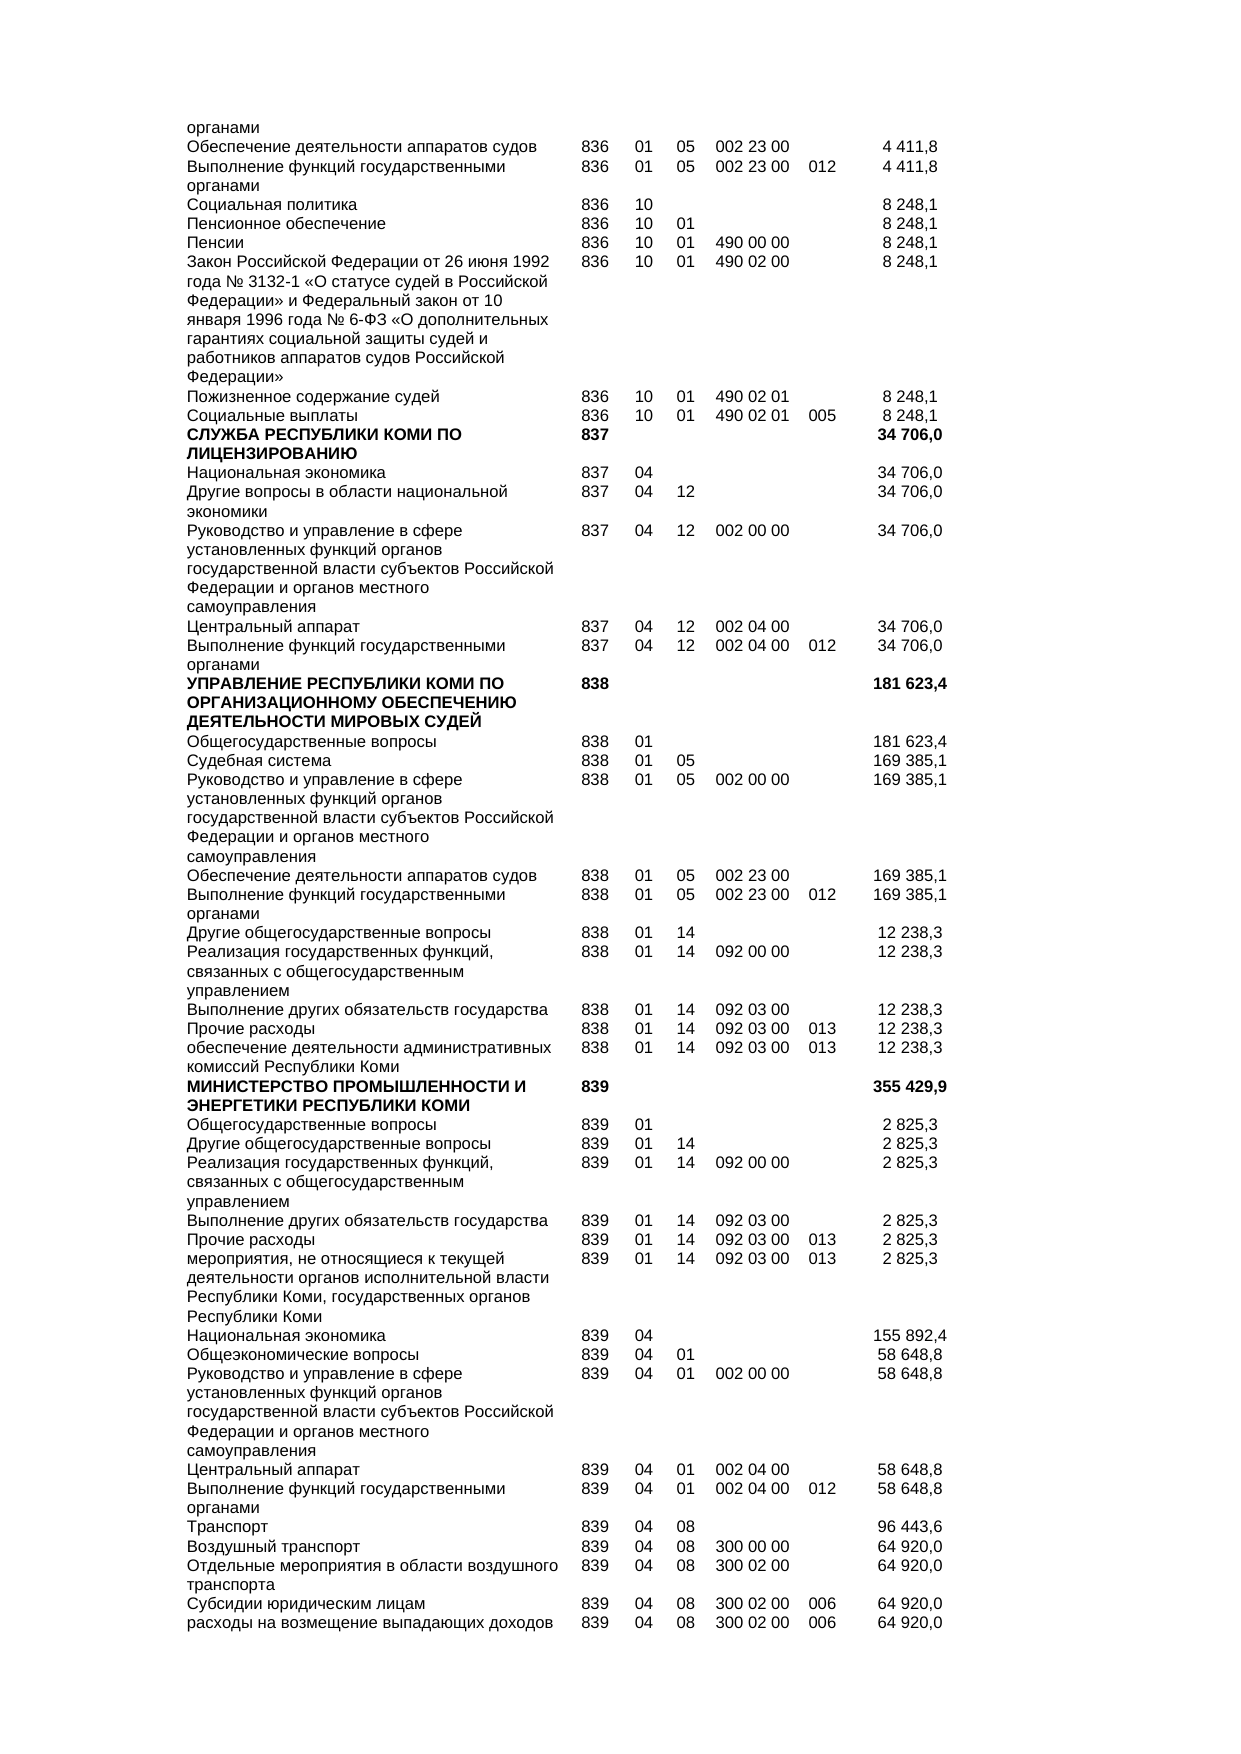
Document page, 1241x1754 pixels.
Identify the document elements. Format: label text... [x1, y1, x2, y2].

table_cell 2 825,3 [847, 1115, 973, 1134]
table_cell 839 [566, 1517, 623, 1536]
table_cell 8 248,1 [847, 214, 973, 233]
table_cell [566, 118, 623, 137]
table_cell 013 [798, 1249, 847, 1326]
table_cell [707, 118, 797, 137]
table_cell 2 825,3 [847, 1134, 973, 1153]
table_cell 04 [624, 1345, 664, 1364]
table_cell 14 [664, 1000, 707, 1019]
table_cell [798, 674, 847, 731]
table_cell 01 [624, 1249, 664, 1326]
table_cell 08 [664, 1594, 707, 1613]
table_cell 8 248,1 [847, 233, 973, 252]
table_cell [798, 1326, 847, 1345]
table_cell [973, 1019, 1012, 1038]
table_cell 839 [566, 1249, 623, 1326]
table_cell [973, 674, 1012, 731]
table_cell Обеспечение деятельности аппаратов судов [181, 866, 566, 885]
table_cell [798, 252, 847, 386]
table_cell Руководство и управление в сфере установленных функций органов государственной власти субъектов Российской Федерации и органов местного самоуправления [181, 770, 566, 866]
table_cell [798, 1536, 847, 1556]
table_cell 2 825,3 [847, 1211, 973, 1230]
table_cell 837 [566, 521, 623, 616]
table_cell 169 385,1 [847, 770, 973, 866]
table_cell 002 04 00 [707, 616, 797, 636]
table_cell [707, 1345, 797, 1364]
table_cell [707, 1326, 797, 1345]
table_cell 01 [624, 1211, 664, 1230]
table_cell 839 [566, 1556, 623, 1594]
table_cell [798, 942, 847, 1000]
table_cell 838 [566, 674, 623, 731]
table_cell 01 [664, 406, 707, 425]
table_cell 58 648,8 [847, 1479, 973, 1517]
table_cell 01 [664, 252, 707, 386]
table_cell [707, 923, 797, 942]
table_cell 01 [624, 731, 664, 751]
table_cell 836 [566, 386, 623, 406]
table_cell 092 03 00 [707, 1019, 797, 1038]
table_cell 10 [624, 195, 664, 214]
table_cell 14 [664, 1211, 707, 1230]
table_cell 05 [664, 137, 707, 156]
table_cell 04 [624, 616, 664, 636]
table_cell [798, 195, 847, 214]
table_cell Центральный аппарат [181, 616, 566, 636]
table_cell Выполнение функций государственными органами [181, 156, 566, 195]
table_cell 838 [566, 1038, 623, 1076]
table_cell [973, 770, 1012, 866]
table_cell 002 04 00 [707, 636, 797, 674]
table_cell [707, 214, 797, 233]
table_cell 838 [566, 923, 623, 942]
table_cell 155 892,4 [847, 1326, 973, 1345]
table_cell Реализация государственных функций, связанных с общегосударственным управлением [181, 942, 566, 1000]
table_cell Прочие расходы [181, 1019, 566, 1038]
table_cell 839 [566, 1115, 623, 1134]
table_cell [973, 1364, 1012, 1460]
table_cell [973, 233, 1012, 252]
table_cell 01 [624, 942, 664, 1000]
table_cell 12 238,3 [847, 1038, 973, 1076]
table_cell 006 [798, 1613, 847, 1632]
table_cell Отдельные мероприятия в области воздушного транспорта [181, 1556, 566, 1594]
table_cell 002 23 00 [707, 885, 797, 923]
table_cell Выполнение других обязательств государства [181, 1211, 566, 1230]
table_cell Субсидии юридическим лицам [181, 1594, 566, 1613]
table_cell 4 411,8 [847, 156, 973, 195]
table_cell Транспорт [181, 1517, 566, 1536]
table_cell 08 [664, 1613, 707, 1632]
table_cell 839 [566, 1364, 623, 1460]
table_cell 01 [624, 137, 664, 156]
table_cell 04 [624, 1613, 664, 1632]
table_cell Руководство и управление в сфере установленных функций органов государственной власти субъектов Российской Федерации и органов местного самоуправления [181, 1364, 566, 1460]
table_cell 04 [624, 1479, 664, 1517]
table_cell 837 [566, 425, 623, 463]
table_cell [973, 1038, 1012, 1076]
table_cell [973, 156, 1012, 195]
table_cell 837 [566, 482, 623, 521]
table_cell 002 23 00 [707, 156, 797, 195]
table_cell 836 [566, 252, 623, 386]
table_cell [973, 386, 1012, 406]
table_cell Судебная система [181, 751, 566, 770]
table_cell 838 [566, 751, 623, 770]
table_cell [973, 942, 1012, 1000]
table_cell [973, 406, 1012, 425]
table_cell [664, 1326, 707, 1345]
table_cell 836 [566, 214, 623, 233]
table_cell [707, 1076, 797, 1115]
table_cell 96 443,6 [847, 1517, 973, 1536]
table_cell [973, 521, 1012, 616]
table_cell 01 [624, 770, 664, 866]
table_cell 05 [664, 751, 707, 770]
table_cell [624, 674, 664, 731]
table_cell 490 02 01 [707, 406, 797, 425]
table_cell 04 [624, 521, 664, 616]
table_cell 002 04 00 [707, 1460, 797, 1479]
table_cell 490 00 00 [707, 233, 797, 252]
table_cell 64 920,0 [847, 1594, 973, 1613]
table_cell 01 [624, 1230, 664, 1249]
table_cell Воздушный транспорт [181, 1536, 566, 1556]
table_cell 04 [624, 482, 664, 521]
table_cell [798, 731, 847, 751]
table_cell Пенсионное обеспечение [181, 214, 566, 233]
table_cell 14 [664, 942, 707, 1000]
table_cell [798, 1364, 847, 1460]
table_cell 839 [566, 1479, 623, 1517]
table_cell [798, 1556, 847, 1594]
table_cell 04 [624, 463, 664, 482]
table_cell [707, 482, 797, 521]
table_cell 839 [566, 1153, 623, 1211]
table_cell расходы на возмещение выпадающих доходов [181, 1613, 566, 1632]
table_cell 01 [624, 1019, 664, 1038]
table_cell [624, 118, 664, 137]
table_cell 169 385,1 [847, 751, 973, 770]
table_cell 012 [798, 885, 847, 923]
table_cell [707, 731, 797, 751]
table_cell 10 [624, 406, 664, 425]
table_cell 01 [664, 214, 707, 233]
table_cell 002 04 00 [707, 1479, 797, 1517]
table_cell [707, 195, 797, 214]
table_cell 10 [624, 214, 664, 233]
table_cell 181 623,4 [847, 674, 973, 731]
table_cell [707, 751, 797, 770]
table_cell 34 706,0 [847, 463, 973, 482]
table_cell [664, 463, 707, 482]
table_cell [798, 137, 847, 156]
table_cell 12 [664, 616, 707, 636]
table_cell 181 623,4 [847, 731, 973, 751]
table_cell 14 [664, 1134, 707, 1153]
table_cell [973, 1613, 1012, 1632]
table_cell 01 [664, 1460, 707, 1479]
table_cell [973, 751, 1012, 770]
table_cell [973, 731, 1012, 751]
table_cell 14 [664, 1249, 707, 1326]
table_cell [973, 1594, 1012, 1613]
table_cell [973, 1076, 1012, 1115]
table_cell [847, 118, 973, 137]
table_cell 300 02 00 [707, 1613, 797, 1632]
table_cell 092 03 00 [707, 1211, 797, 1230]
table_cell УПРАВЛЕНИЕ РЕСПУБЛИКИ КОМИ ПО ОРГАНИЗАЦИОННОМУ ОБЕСПЕЧЕНИЮ ДЕЯТЕЛЬНОСТИ МИРОВЫХ СУДЕЙ [181, 674, 566, 731]
table_cell 092 00 00 [707, 942, 797, 1000]
table_cell 838 [566, 770, 623, 866]
table_cell 04 [624, 636, 664, 674]
table_cell 04 [624, 1460, 664, 1479]
table_cell 002 00 00 [707, 770, 797, 866]
table_cell 169 385,1 [847, 885, 973, 923]
table_cell 2 825,3 [847, 1153, 973, 1211]
table_cell 2 825,3 [847, 1249, 973, 1326]
table_cell 839 [566, 1345, 623, 1364]
table_cell [973, 1460, 1012, 1479]
table_cell [798, 386, 847, 406]
table_cell 05 [664, 770, 707, 866]
table_cell Прочие расходы [181, 1230, 566, 1249]
table_cell Другие общегосударственные вопросы [181, 1134, 566, 1153]
table_cell 12 238,3 [847, 923, 973, 942]
table_cell 092 00 00 [707, 1153, 797, 1211]
table_cell [707, 425, 797, 463]
table_cell 01 [664, 233, 707, 252]
table_cell Общеэкономические вопросы [181, 1345, 566, 1364]
table_cell [973, 1249, 1012, 1326]
table_cell [798, 521, 847, 616]
table_cell 839 [566, 1076, 623, 1115]
table_cell 836 [566, 406, 623, 425]
table_cell [973, 1326, 1012, 1345]
table_cell 092 03 00 [707, 1249, 797, 1326]
table_cell 64 920,0 [847, 1613, 973, 1632]
table_cell Общегосударственные вопросы [181, 1115, 566, 1134]
table_cell [973, 616, 1012, 636]
table_cell 300 02 00 [707, 1556, 797, 1594]
table_cell 64 920,0 [847, 1556, 973, 1594]
table_cell [973, 137, 1012, 156]
table_cell 04 [624, 1364, 664, 1460]
table_cell [664, 195, 707, 214]
table_cell 12 238,3 [847, 942, 973, 1000]
table_cell [707, 1134, 797, 1153]
table_cell 2 825,3 [847, 1230, 973, 1249]
table_cell [973, 885, 1012, 923]
table_cell [973, 1345, 1012, 1364]
table_cell Закон Российской Федерации от 26 июня 1992 года № 3132-1 «О статусе судей в Российской Федерации» и Федеральный закон от 10 января 1996 года № 6-ФЗ «О дополнительных гарантиях социальной защиты судей и работников аппаратов судов Российской Федерации» [181, 252, 566, 386]
table_cell 006 [798, 1594, 847, 1613]
table_cell 58 648,8 [847, 1460, 973, 1479]
table_cell 836 [566, 156, 623, 195]
table_cell 8 248,1 [847, 252, 973, 386]
table_cell 013 [798, 1038, 847, 1076]
table_cell [973, 195, 1012, 214]
table_cell [664, 1076, 707, 1115]
table_cell Общегосударственные вопросы [181, 731, 566, 751]
table_cell 12 238,3 [847, 1019, 973, 1038]
table_cell [973, 425, 1012, 463]
table_cell 838 [566, 885, 623, 923]
table_cell Обеспечение деятельности аппаратов судов [181, 137, 566, 156]
table_cell [973, 463, 1012, 482]
table_cell МИНИСТЕРСТВО ПРОМЫШЛЕННОСТИ И ЭНЕРГЕТИКИ РЕСПУБЛИКИ КОМИ [181, 1076, 566, 1115]
table_cell 092 03 00 [707, 1000, 797, 1019]
table_cell 839 [566, 1211, 623, 1230]
table_cell 838 [566, 866, 623, 885]
table_cell 839 [566, 1230, 623, 1249]
table_cell [973, 1211, 1012, 1230]
table_cell 837 [566, 616, 623, 636]
table_cell 839 [566, 1536, 623, 1556]
table_cell [798, 770, 847, 866]
table_cell 8 248,1 [847, 195, 973, 214]
table_cell [973, 252, 1012, 386]
table_cell 838 [566, 942, 623, 1000]
table_cell 08 [664, 1556, 707, 1594]
table_cell органами [181, 118, 566, 137]
table_cell Национальная экономика [181, 1326, 566, 1345]
table_cell 01 [624, 885, 664, 923]
table_cell 01 [624, 1038, 664, 1076]
table_cell 837 [566, 636, 623, 674]
table_cell 838 [566, 1000, 623, 1019]
table_cell Пенсии [181, 233, 566, 252]
table_cell [664, 674, 707, 731]
table_cell Выполнение функций государственными органами [181, 1479, 566, 1517]
table_cell 490 02 00 [707, 252, 797, 386]
table_cell 8 248,1 [847, 406, 973, 425]
table_cell [973, 1479, 1012, 1517]
table_cell [798, 482, 847, 521]
table_cell [707, 674, 797, 731]
table_cell [798, 425, 847, 463]
table_cell Социальные выплаты [181, 406, 566, 425]
table_cell 4 411,8 [847, 137, 973, 156]
table_cell [973, 1153, 1012, 1211]
table_cell [973, 866, 1012, 885]
table_cell 34 706,0 [847, 482, 973, 521]
table_cell 34 706,0 [847, 521, 973, 616]
table_cell [798, 1134, 847, 1153]
table_cell 013 [798, 1019, 847, 1038]
table_cell 08 [664, 1517, 707, 1536]
table_cell [973, 1000, 1012, 1019]
table_cell 12 238,3 [847, 1000, 973, 1019]
table_cell 169 385,1 [847, 866, 973, 885]
table_cell [973, 1230, 1012, 1249]
table_cell 58 648,8 [847, 1345, 973, 1364]
table_cell [707, 463, 797, 482]
table_cell Выполнение функций государственными органами [181, 885, 566, 923]
table_cell 08 [664, 1536, 707, 1556]
table_cell 14 [664, 1230, 707, 1249]
table_cell Выполнение функций государственными органами [181, 636, 566, 674]
table_cell 01 [624, 1134, 664, 1153]
table_cell [798, 1211, 847, 1230]
table_cell 14 [664, 1019, 707, 1038]
table_cell 12 [664, 636, 707, 674]
table_cell 839 [566, 1460, 623, 1479]
table_cell 04 [624, 1556, 664, 1594]
table_cell 34 706,0 [847, 616, 973, 636]
table_cell 836 [566, 233, 623, 252]
table_cell [798, 233, 847, 252]
table_cell [664, 1115, 707, 1134]
table_cell [973, 1536, 1012, 1556]
table_cell Центральный аппарат [181, 1460, 566, 1479]
table_cell 05 [664, 156, 707, 195]
table_cell 01 [624, 866, 664, 885]
table_cell Другие вопросы в области национальной экономики [181, 482, 566, 521]
table_cell 12 [664, 521, 707, 616]
table_cell 34 706,0 [847, 425, 973, 463]
table_cell 8 248,1 [847, 386, 973, 406]
table_cell 10 [624, 233, 664, 252]
table_cell мероприятия, не относящиеся к текущей деятельности органов исполнительной власти Республики Коми, государственных органов Республики Коми [181, 1249, 566, 1326]
table_cell 14 [664, 1153, 707, 1211]
table_cell [973, 1517, 1012, 1536]
table_cell 002 23 00 [707, 866, 797, 885]
table_cell 01 [624, 1115, 664, 1134]
table_cell [664, 425, 707, 463]
table_cell 012 [798, 636, 847, 674]
table_cell 838 [566, 1019, 623, 1038]
table_cell 839 [566, 1134, 623, 1153]
table_cell [798, 866, 847, 885]
table_cell 002 23 00 [707, 137, 797, 156]
table_cell 002 00 00 [707, 1364, 797, 1460]
table_cell 01 [624, 156, 664, 195]
table_cell [624, 425, 664, 463]
table_cell [798, 616, 847, 636]
table_cell [707, 1115, 797, 1134]
table_cell 10 [624, 386, 664, 406]
table_cell 300 02 00 [707, 1594, 797, 1613]
table_cell 01 [664, 1479, 707, 1517]
table_cell 01 [664, 386, 707, 406]
table_cell 839 [566, 1326, 623, 1345]
table_cell 490 02 01 [707, 386, 797, 406]
table_cell [798, 751, 847, 770]
table_cell 12 [664, 482, 707, 521]
table_cell 839 [566, 1613, 623, 1632]
table_cell [973, 1115, 1012, 1134]
table_cell [973, 1556, 1012, 1594]
table_cell 58 648,8 [847, 1364, 973, 1460]
table_cell Национальная экономика [181, 463, 566, 482]
table_cell 01 [624, 751, 664, 770]
table_cell 04 [624, 1517, 664, 1536]
table_cell 01 [624, 923, 664, 942]
table_cell 836 [566, 195, 623, 214]
table_cell 05 [664, 866, 707, 885]
table_cell 14 [664, 1038, 707, 1076]
table_cell [973, 923, 1012, 942]
table_cell 04 [624, 1594, 664, 1613]
table_cell 002 00 00 [707, 521, 797, 616]
table_cell 836 [566, 137, 623, 156]
table_cell 092 03 00 [707, 1038, 797, 1076]
table_cell 34 706,0 [847, 636, 973, 674]
table_cell 01 [664, 1345, 707, 1364]
table_cell [624, 1076, 664, 1115]
table_cell обеспечение деятельности административных комиссий Республики Коми [181, 1038, 566, 1076]
table_cell [798, 214, 847, 233]
table_cell 01 [624, 1153, 664, 1211]
table_cell 013 [798, 1230, 847, 1249]
table_cell Другие общегосударственные вопросы [181, 923, 566, 942]
table_cell [798, 1076, 847, 1115]
table_cell Реализация государственных функций, связанных с общегосударственным управлением [181, 1153, 566, 1211]
table_cell 04 [624, 1326, 664, 1345]
table_cell [798, 1153, 847, 1211]
table_cell СЛУЖБА РЕСПУБЛИКИ КОМИ ПО ЛИЦЕНЗИРОВАНИЮ [181, 425, 566, 463]
table_cell [798, 118, 847, 137]
table_cell Руководство и управление в сфере установленных функций органов государственной власти субъектов Российской Федерации и органов местного самоуправления [181, 521, 566, 616]
table_cell 10 [624, 252, 664, 386]
table_cell [798, 1460, 847, 1479]
table_cell Социальная политика [181, 195, 566, 214]
table_cell 64 920,0 [847, 1536, 973, 1556]
table_cell [798, 923, 847, 942]
table_cell 839 [566, 1594, 623, 1613]
table_cell [798, 1517, 847, 1536]
table_cell [798, 1115, 847, 1134]
table_cell [973, 1134, 1012, 1153]
table_cell 14 [664, 923, 707, 942]
table_cell 005 [798, 406, 847, 425]
table_cell [973, 482, 1012, 521]
table_cell 092 03 00 [707, 1230, 797, 1249]
table_cell [707, 1517, 797, 1536]
table_cell [664, 731, 707, 751]
table_cell [664, 118, 707, 137]
table_cell [798, 1000, 847, 1019]
table_cell Выполнение других обязательств государства [181, 1000, 566, 1019]
table_cell [973, 214, 1012, 233]
table_cell 837 [566, 463, 623, 482]
table_cell 838 [566, 731, 623, 751]
table_cell 355 429,9 [847, 1076, 973, 1115]
table_cell 01 [664, 1364, 707, 1460]
table_cell [798, 1345, 847, 1364]
table_cell 04 [624, 1536, 664, 1556]
table_cell 01 [624, 1000, 664, 1019]
table_cell [798, 463, 847, 482]
table_cell Пожизненное содержание судей [181, 386, 566, 406]
table_cell 300 00 00 [707, 1536, 797, 1556]
table_cell 012 [798, 156, 847, 195]
table_cell [973, 636, 1012, 674]
table_cell 05 [664, 885, 707, 923]
table_cell [973, 118, 1012, 137]
table_cell 012 [798, 1479, 847, 1517]
